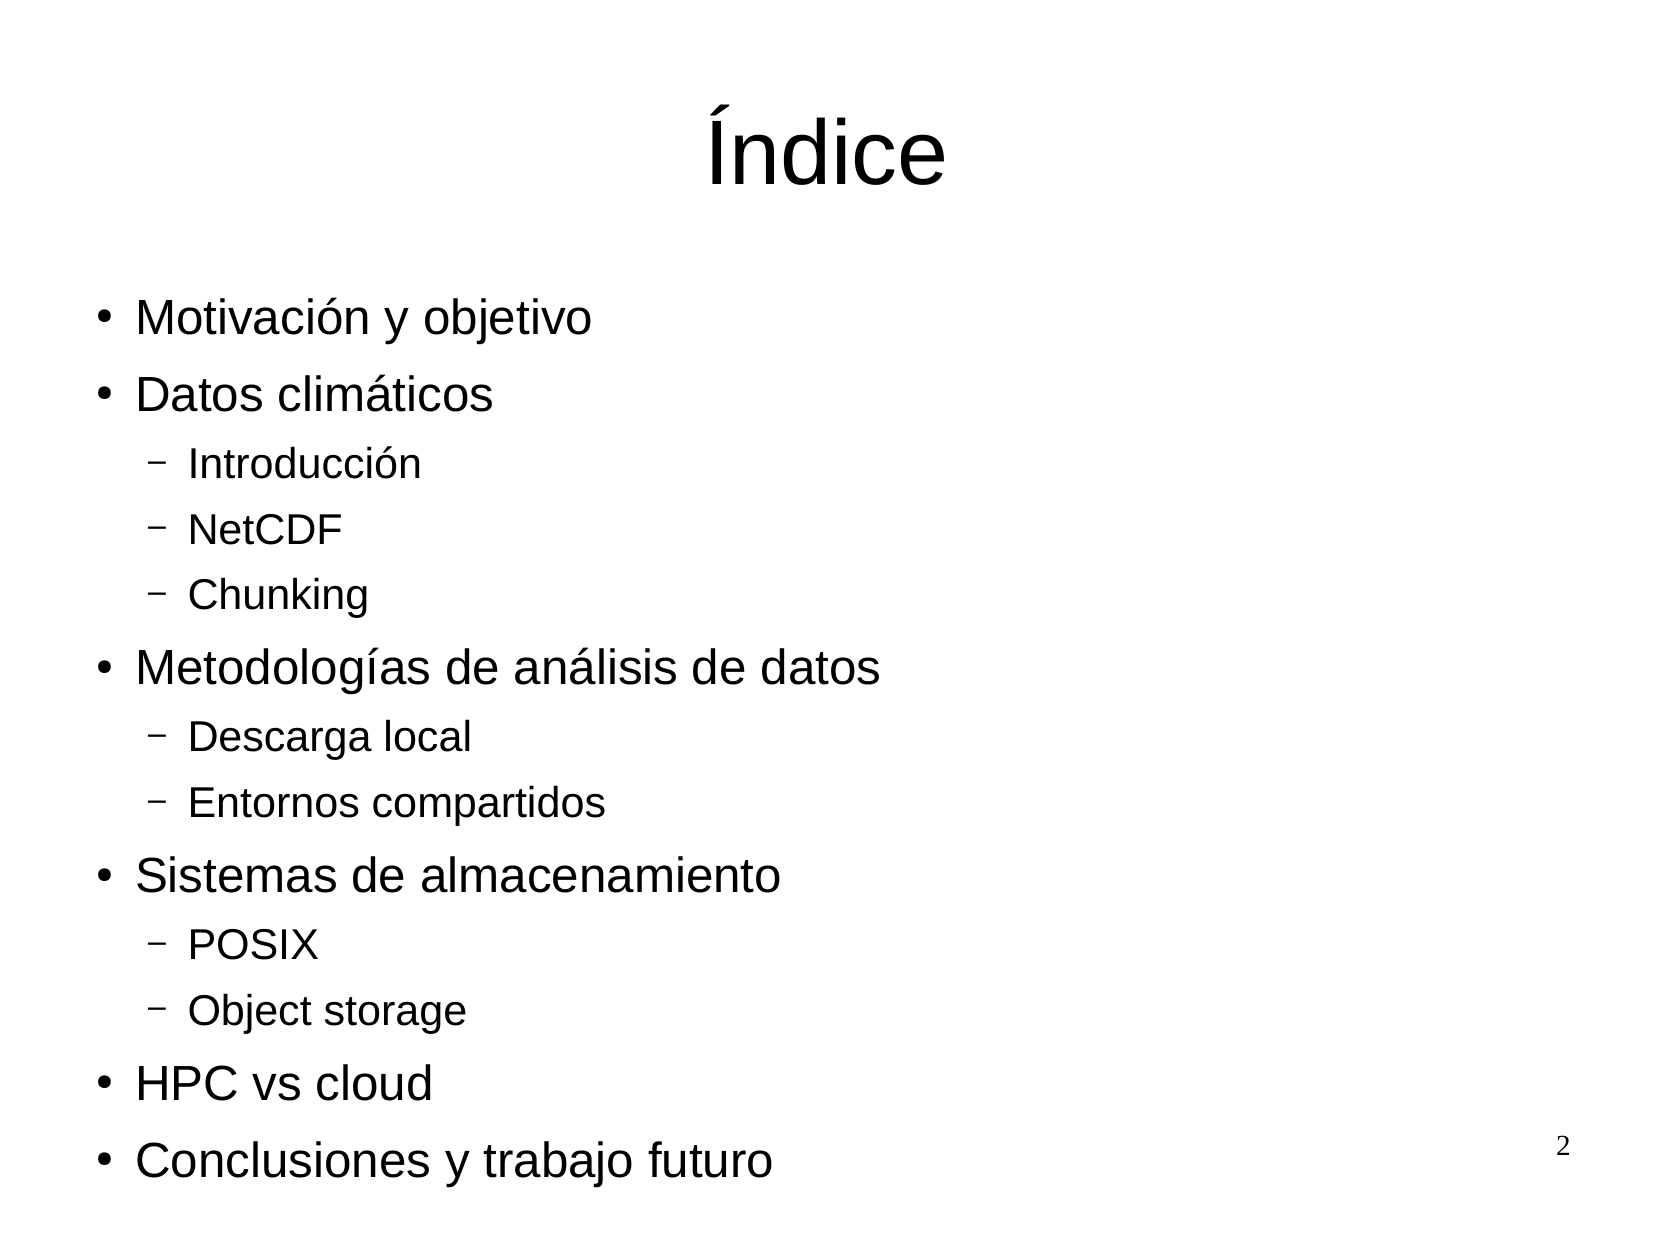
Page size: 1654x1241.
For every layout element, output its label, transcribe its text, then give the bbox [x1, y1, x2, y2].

list Motivación y objetivo Datos climáticos Introducción NetCDF Chunking Metodologías de análisis de datos Descarga local Entornos compartidos Sistemas de almacenamiento POSIX Object storage HPC vs cloud Conclusiones y trabajo futuro [82, 290, 1571, 1193]
title Índice [82, 49, 1571, 257]
